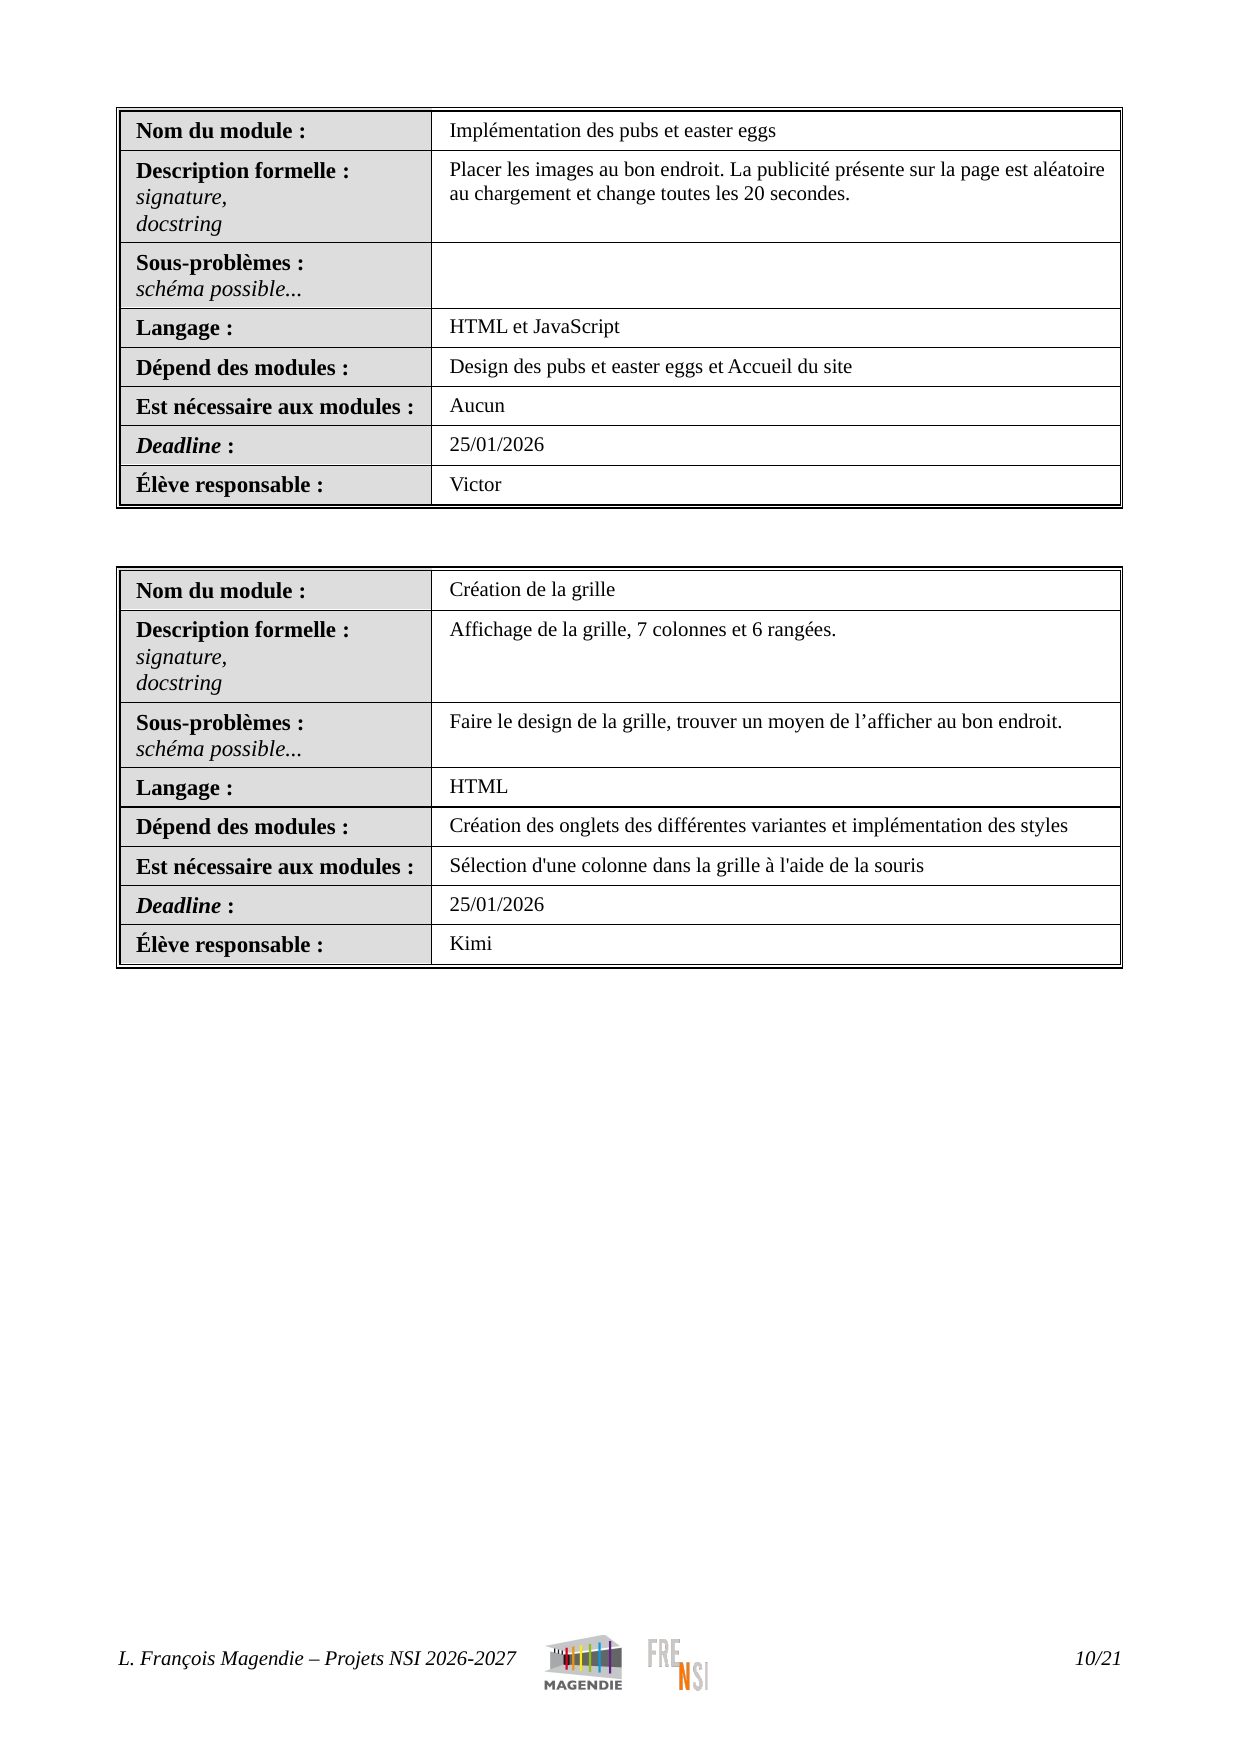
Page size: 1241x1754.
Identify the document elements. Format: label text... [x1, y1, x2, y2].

table_cell 25/01/2026 [432, 426, 1120, 464]
table_header Nom du module : [121, 571, 431, 609]
table_cell Élève responsable : [121, 466, 431, 504]
table_header Création de la grille [432, 571, 1120, 609]
table_cell Victor [432, 466, 1120, 504]
picture [532, 1635, 633, 1695]
table_cell Langage : [121, 768, 431, 806]
table_cell Sous-problèmes : schéma possible... [121, 243, 431, 307]
table_cell Est nécessaire aux modules : [121, 387, 431, 425]
table_cell Dépend des modules : [121, 348, 431, 386]
table_cell Description formelle : signature, docstring [121, 611, 431, 702]
table_cell Deadline : [121, 426, 431, 464]
picture [648, 1639, 708, 1691]
table_header Implémentation des pubs et easter eggs [432, 112, 1120, 150]
table_cell Dépend des modules : [121, 808, 431, 846]
table_cell Affichage de la grille, 7 colonnes et 6 rangées. [432, 611, 1120, 702]
table_cell Kimi [432, 925, 1120, 963]
table_cell Deadline : [121, 886, 431, 924]
table_cell Création des onglets des différentes variantes et implémentation des styles [432, 808, 1120, 846]
table_cell Aucun [432, 387, 1120, 425]
table_cell Élève responsable : [121, 925, 431, 963]
table_cell Sélection d'une colonne dans la grille à l'aide de la souris [432, 847, 1120, 885]
table_cell 25/01/2026 [432, 886, 1120, 924]
table_cell Est nécessaire aux modules : [121, 847, 431, 885]
table_cell HTML et JavaScript [432, 309, 1120, 347]
table_cell Description formelle : signature, docstring [121, 151, 431, 242]
table_header Nom du module : [121, 112, 431, 150]
table_cell [432, 243, 1120, 307]
table_cell Design des pubs et easter eggs et Accueil du site [432, 348, 1120, 386]
table_cell Langage : [121, 309, 431, 347]
table_cell Sous-problèmes : schéma possible... [121, 703, 431, 767]
table_cell HTML [432, 768, 1120, 806]
table_cell Faire le design de la grille, trouver un moyen de l’afficher au bon endroit. [432, 703, 1120, 767]
table_cell Placer les images au bon endroit. La publicité présente sur la page est aléatoire au chargement et change toutes les 20 secondes. [432, 151, 1120, 242]
